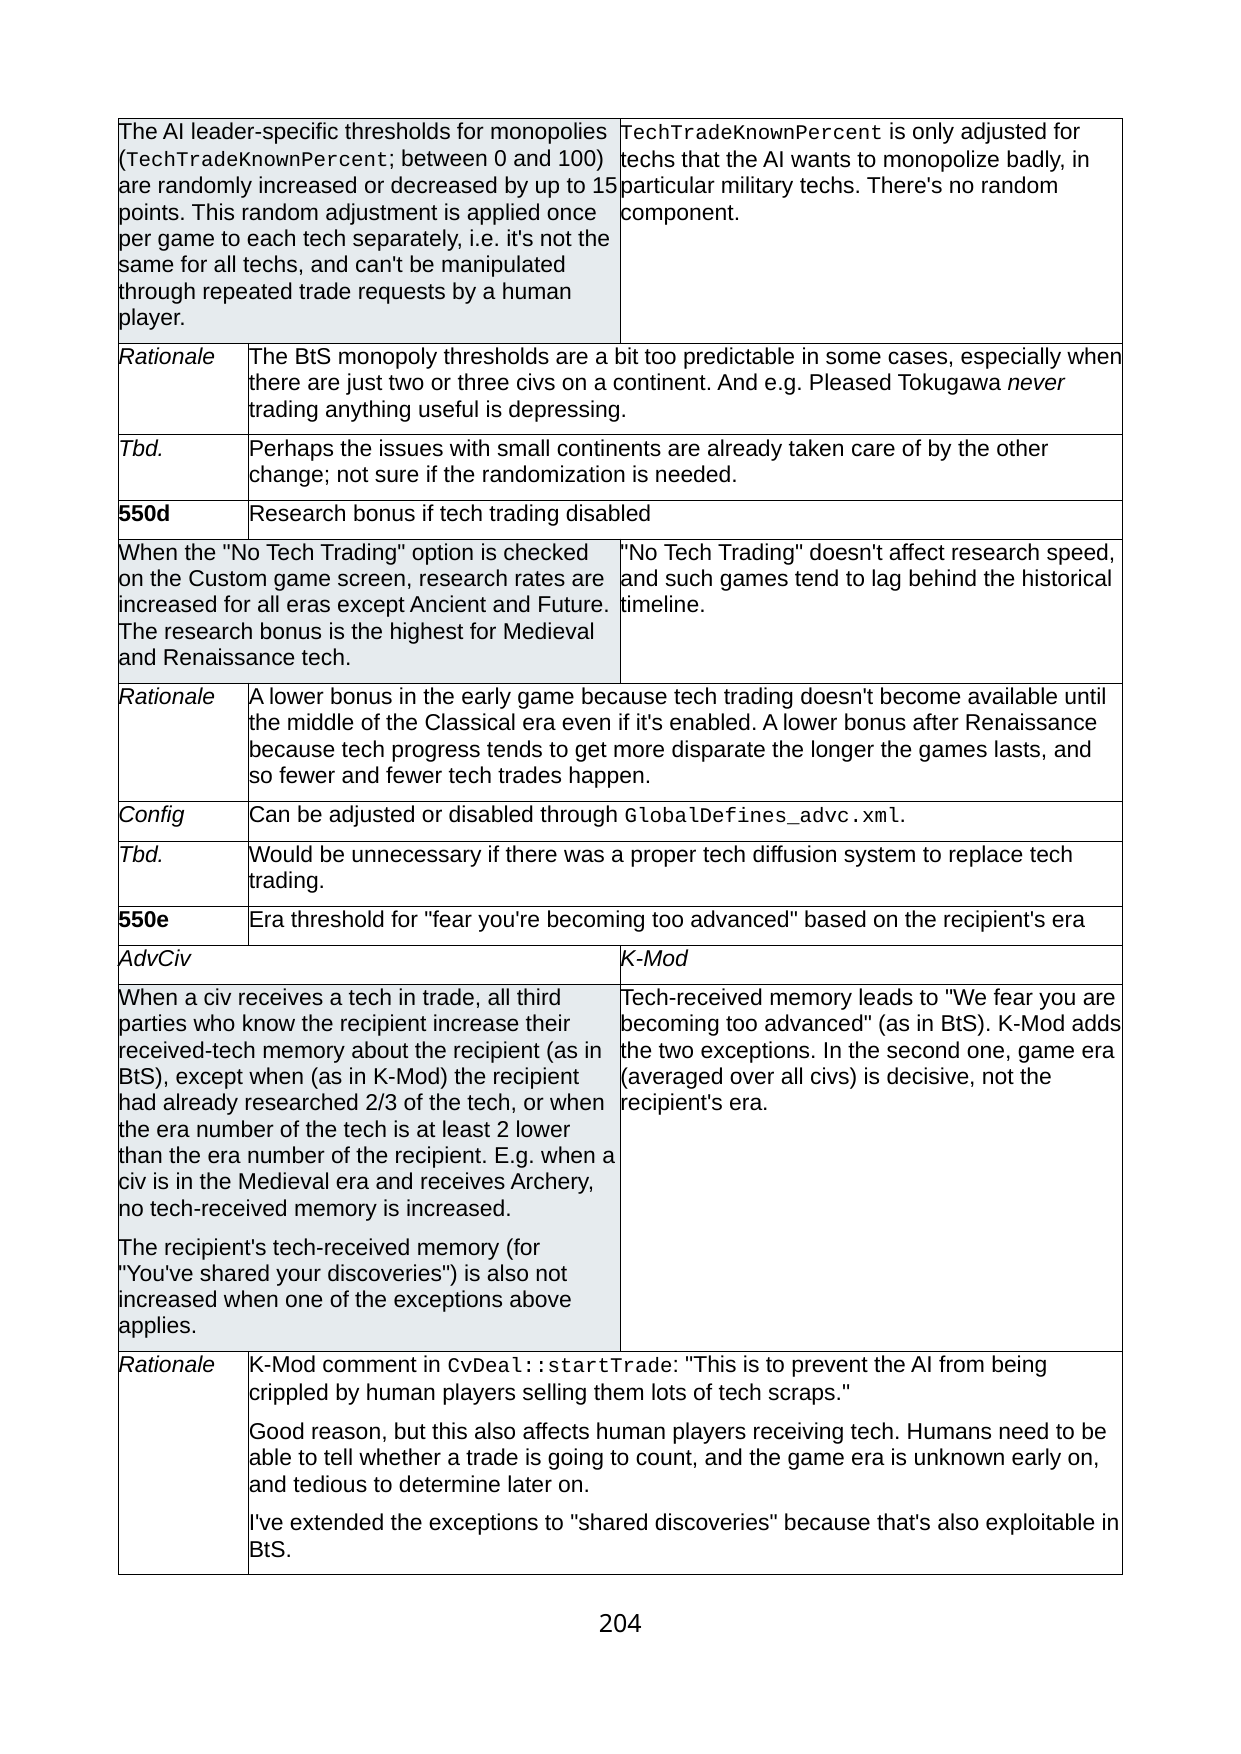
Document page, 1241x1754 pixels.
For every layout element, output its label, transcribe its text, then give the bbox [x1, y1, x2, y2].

table_cell Would be unnecessary if there was a proper tech diffusion system to replace tech trading. [249, 842, 1122, 906]
table_cell Tbd. [119, 435, 248, 499]
table_cell Era threshold for "fear you're becoming too advanced" based on the recipient's era [249, 907, 1122, 945]
table_cell Perhaps the issues with small continents are already taken care of by the other change; not sure if the randomization is needed. [249, 435, 1122, 499]
table_cell K-Mod comment in CvDeal::startTrade: "This is to prevent the AI from being crippled by human players selling them lots of tech scraps." Good reason, but this also affects human players receiving tech. Humans need to be able to tell whether a trade is going to count, and the game era is unknown early on, and tedious to determine later on. I've extended the exceptions to "shared discoveries" because that's also exploitable in BtS. [249, 1352, 1122, 1574]
table_cell Rationale [119, 1352, 248, 1574]
table_cell Can be adjusted or disabled through GlobalDefines_advc.xml. [249, 802, 1122, 841]
table_cell AdvCiv [119, 946, 620, 984]
table_cell The BtS monopoly thresholds are a bit too predictable in some cases, especially when there are just two or three civs on a continent. And e.g. Pleased Tokugawa never trading anything useful is depressing. [249, 344, 1122, 434]
table_cell Research bonus if tech trading disabled [249, 501, 1122, 538]
table_cell TechTradeKnownPercent is only adjusted for techs that the AI wants to monopolize badly, in particular military techs. There's no random component. [621, 119, 1122, 343]
table_cell Rationale [119, 684, 248, 801]
table_cell K-Mod [621, 946, 1122, 984]
table_cell 550d [119, 501, 248, 538]
table_cell Tech-received memory leads to "We fear you are becoming too advanced" (as in BtS). K-Mod adds the two exceptions. In the second one, game era (averaged over all civs) is decisive, not the recipient's era. [621, 985, 1122, 1351]
table_cell "No Tech Trading" doesn't affect research speed, and such games tend to lag behind the historical timeline. [621, 540, 1122, 683]
table_cell Tbd. [119, 842, 248, 906]
table_cell A lower bonus in the early game because tech trading doesn't become available until the middle of the Classical era even if it's enabled. A lower bonus after Renaissance because tech progress tends to get more disparate the longer the games lasts, and so fewer and fewer tech trades happen. [249, 684, 1122, 801]
table_cell Rationale [119, 344, 248, 434]
table_cell 550e [119, 907, 248, 945]
table_cell Config [119, 802, 248, 841]
table_cell When a civ receives a tech in trade, all third parties who know the recipient increase their received-tech memory about the recipient (as in BtS), except when (as in K-Mod) the recipient had already researched 2/3 of the tech, or when the era number of the tech is at least 2 lower than the era number of the recipient. E.g. when a civ is in the Medieval era and receives Archery, no tech-received memory is increased. The recipient's tech-received memory (for "You've shared your discoveries") is also not increased when one of the exceptions above applies. [119, 985, 620, 1351]
table_cell When the "No Tech Trading" option is checked on the Custom game screen, research rates are increased for all eras except Ancient and Future. The research bonus is the highest for Medieval and Renaissance tech. [119, 540, 620, 683]
table_cell The AI leader-specific thresholds for monopolies (TechTradeKnownPercent; between 0 and 100) are randomly increased or decreased by up to 15 points. This random adjustment is applied once per game to each tech separately, i.e. it's not the same for all techs, and can't be manipulated through repeated trade requests by a human player. [119, 119, 620, 343]
